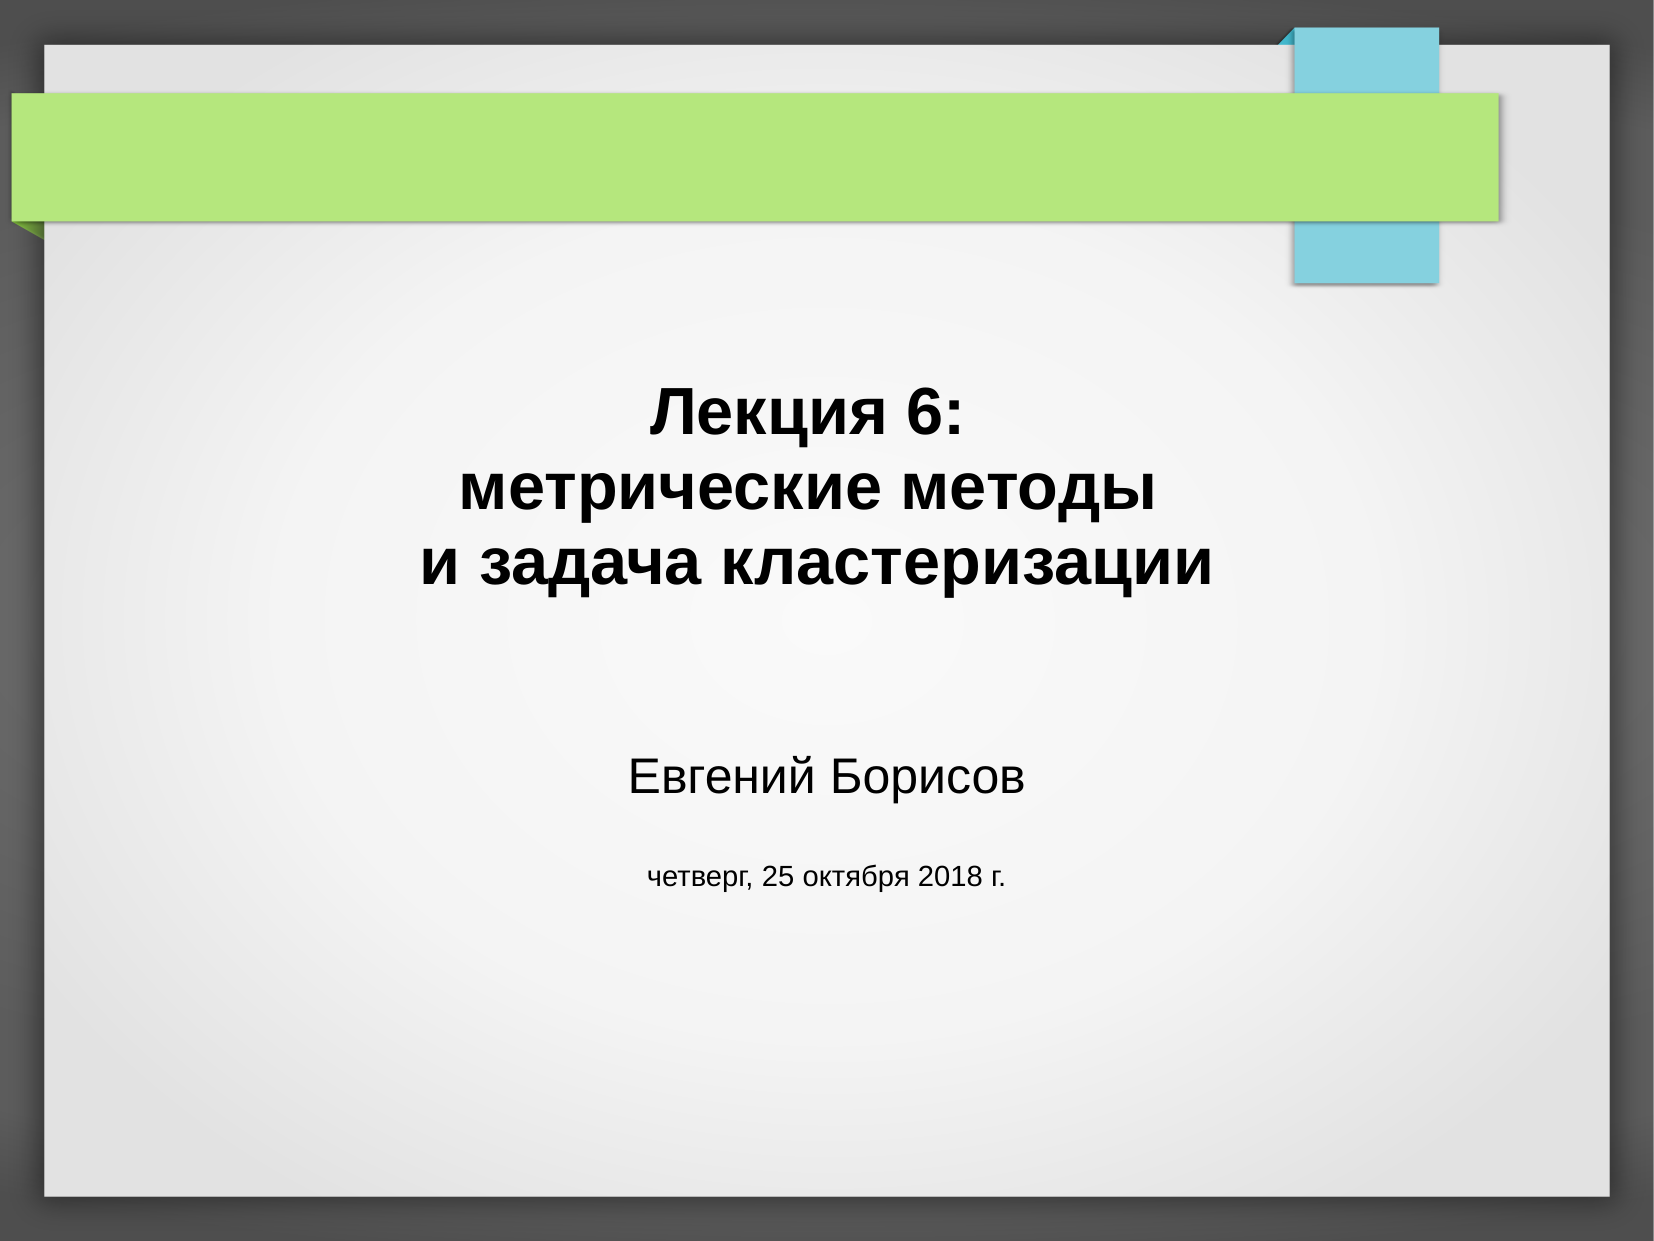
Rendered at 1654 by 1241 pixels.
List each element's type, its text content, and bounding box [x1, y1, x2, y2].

subtitle Лекция 6: метрические методы и задача кластеризации Евгений Борисов четверг, 25 октября 2018 г. [82, 290, 1571, 1010]
picture [0, 0, 1654, 1241]
